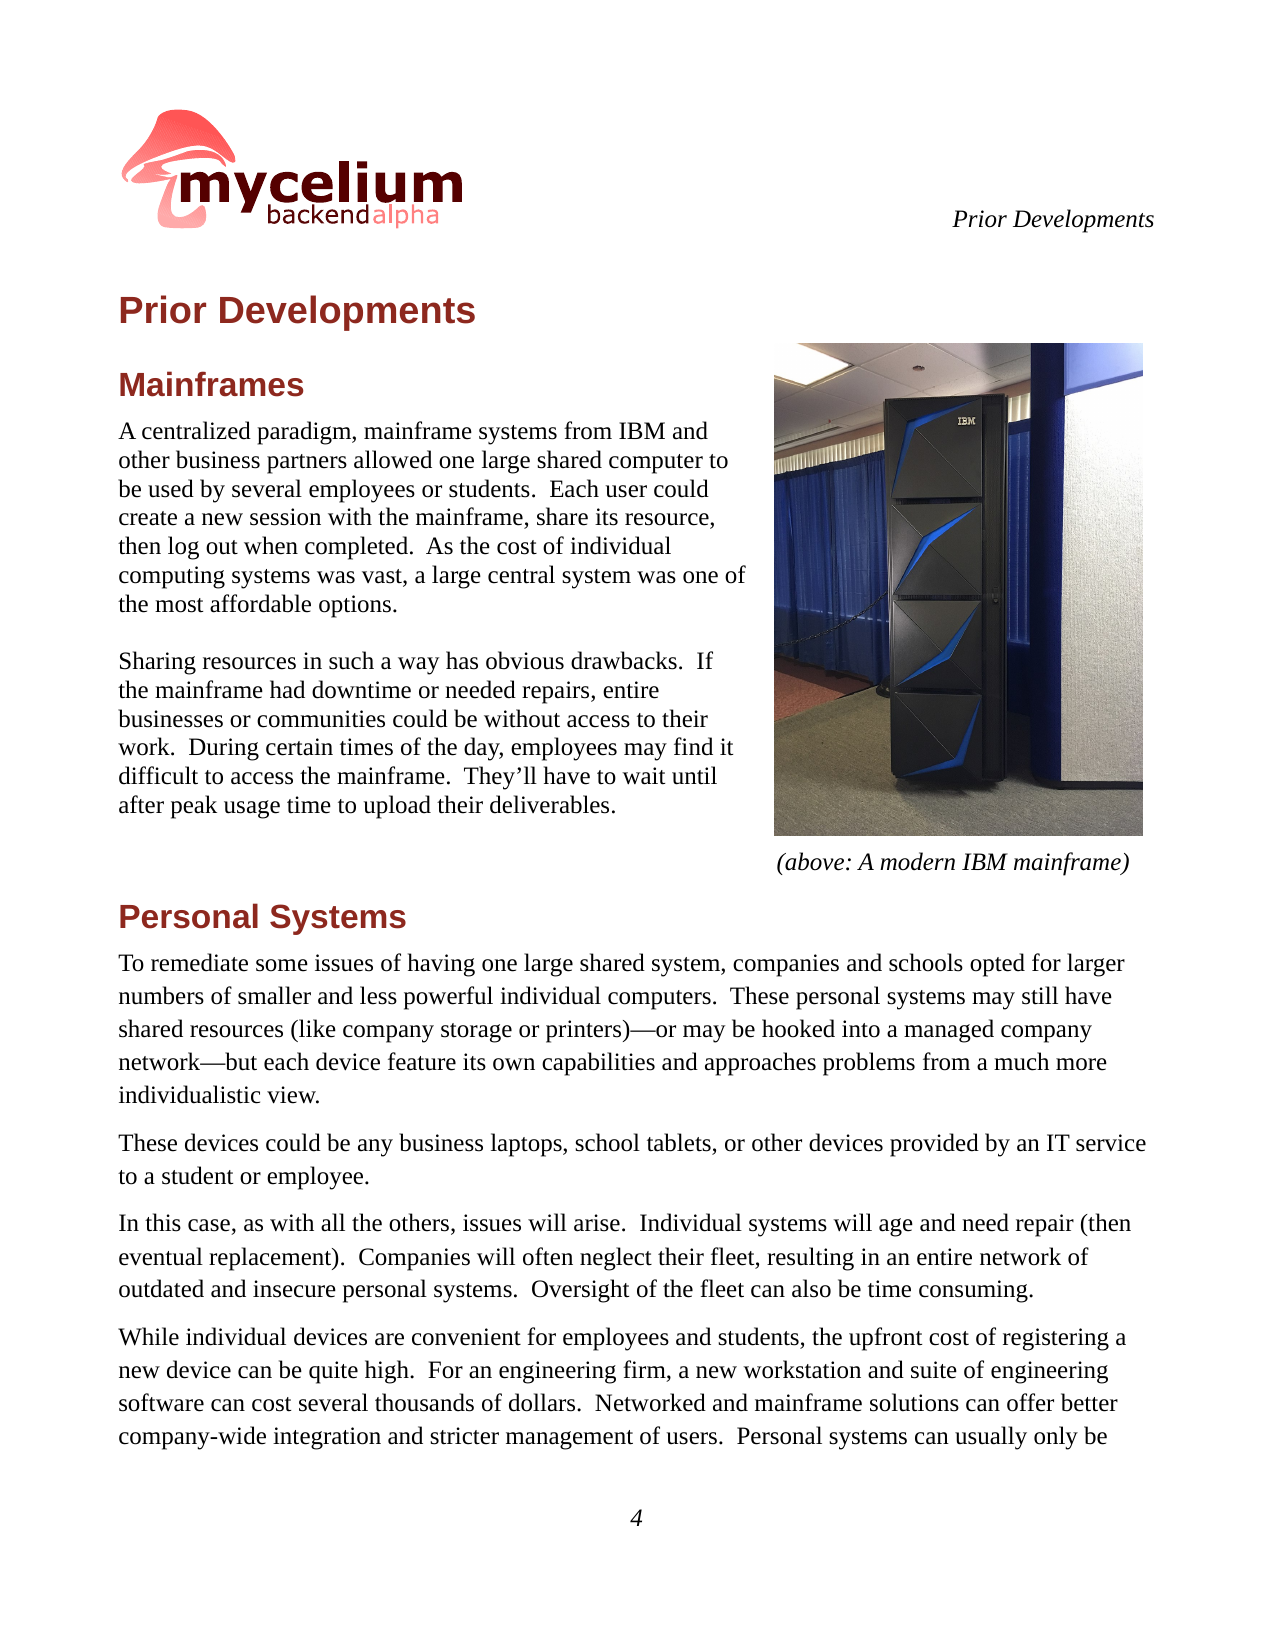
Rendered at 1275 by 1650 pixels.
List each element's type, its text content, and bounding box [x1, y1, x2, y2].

picture [796, 343, 1142, 833]
subtitle Prior Developments [118, 288, 1157, 332]
text A centralized paradigm, mainframe systems from IBM and other business partners allowed one large shared computer to be used by several employees or students. Each user could create a new session with the mainframe, share its resource, then log out when completed. As the cost of individual computing systems was vast, a large central system was one of the most affordable options. [118, 416, 748, 617]
subtitle Mainframes [118, 341, 1157, 839]
text To remediate some issues of having one large shared system, companies and schools opted for larger numbers of smaller and less powerful individual computers. These personal systems may still have shared resources (like company storage or printers)—or may be hooked into a managed company network—but each device feature its own capabilities and approaches problems from a much more individualistic view. [118, 948, 1157, 1109]
text (above: A modern IBM mainframe) [118, 847, 1157, 876]
text Sharing resources in such a way has obvious drawbacks. If the mainframe had downtime or needed repairs, entire businesses or communities could be without access to their work. During certain times of the day, employees may find it difficult to access the mainframe. They’ll have to wait until after peak usage time to upload their deliverables. [118, 646, 748, 819]
text [751, 646, 796, 819]
subtitle Personal Systems [118, 897, 1157, 936]
text In this case, as with all the others, issues will arise. Individual systems will age and need repair (then eventual replacement). Companies will often neglect their fleet, resulting in an entire network of outdated and insecure personal systems. Oversight of the fleet can also be time consuming. [118, 1208, 1157, 1303]
text [751, 416, 796, 617]
text These devices could be any business laptops, school tablets, or other devices provided by an IT service to a student or employee. [118, 1128, 1157, 1190]
text While individual devices are convenient for employees and students, the upfront cost of registering a new device can be quite high. For an engineering firm, a new workstation and suite of engineering software can cost several thousands of dollars. Networked and mainframe solutions can offer better company-wide integration and stricter management of users. Personal systems can usually only be [118, 1322, 1157, 1450]
